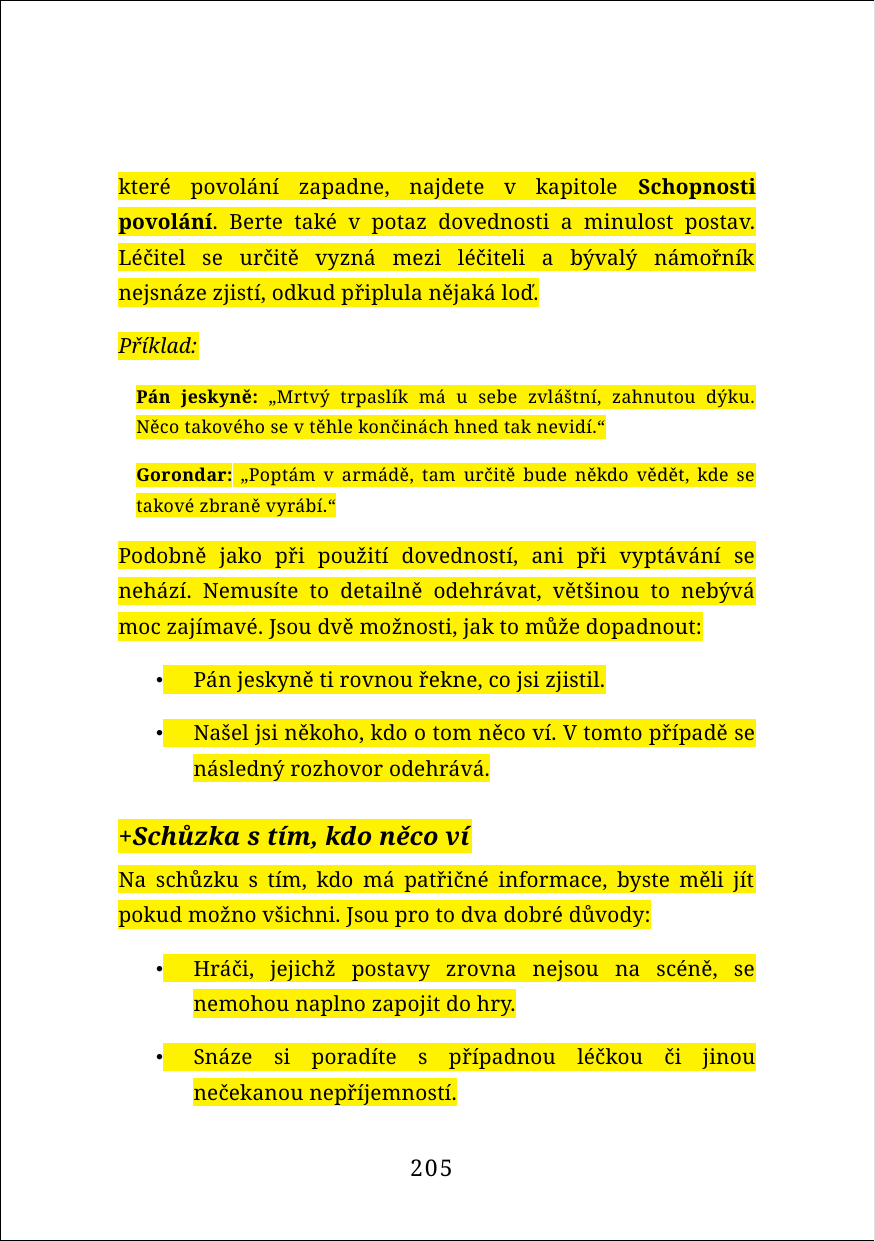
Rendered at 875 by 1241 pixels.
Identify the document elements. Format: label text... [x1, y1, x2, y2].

text Gorondar: „Poptám v armádě, tam určitě bude někdo vědět, kde se takové zbraně vyrábí.“ [136, 463, 756, 517]
text Pán jeskyně: „Mrtvý trpaslík má u sebe zvláštní, zahnutou dýku. Něco takového se v těhle končinách hned tak nevidí.“ [136, 385, 756, 439]
list Našel jsi někoho, kdo o tom něco ví. V tomto případě se následný rozhovor odehrává. [156, 718, 756, 782]
list Snáze si poradíte s případnou léčkou či jinou nečekanou nepříjemností. [156, 1042, 756, 1106]
text Příklad: [118, 332, 756, 360]
text Podobně jako při použití dovedností, ani při vyptávání se nehází. Nemusíte to detailně odehrávat, většinou to nebývá moc zajímavé. Jsou dvě možnosti, jak to může dopadnout: [118, 541, 756, 641]
subtitle +Schůzka s tím, kdo něco ví [118, 819, 756, 853]
text které povolání zapadne, najdete v kapitole Schopnosti povolání. Berte také v potaz dovednosti a minulost postav. Léčitel se určitě vyzná mezi léčiteli a bývalý námořník nejsnáze zjistí, odkud připlula nějaká loď. [118, 172, 756, 307]
list Hráči, jejichž postavy zrovna nejsou na scéně, se nemohou naplno zapojit do hry. [156, 954, 756, 1018]
text Na schůzku s tím, kdo má patřičné informace, byste měli jít pokud možno všichni. Jsou pro to dva dobré důvody: [118, 865, 756, 929]
list Pán jeskyně ti rovnou řekne, co jsi zjistil. [156, 665, 756, 694]
